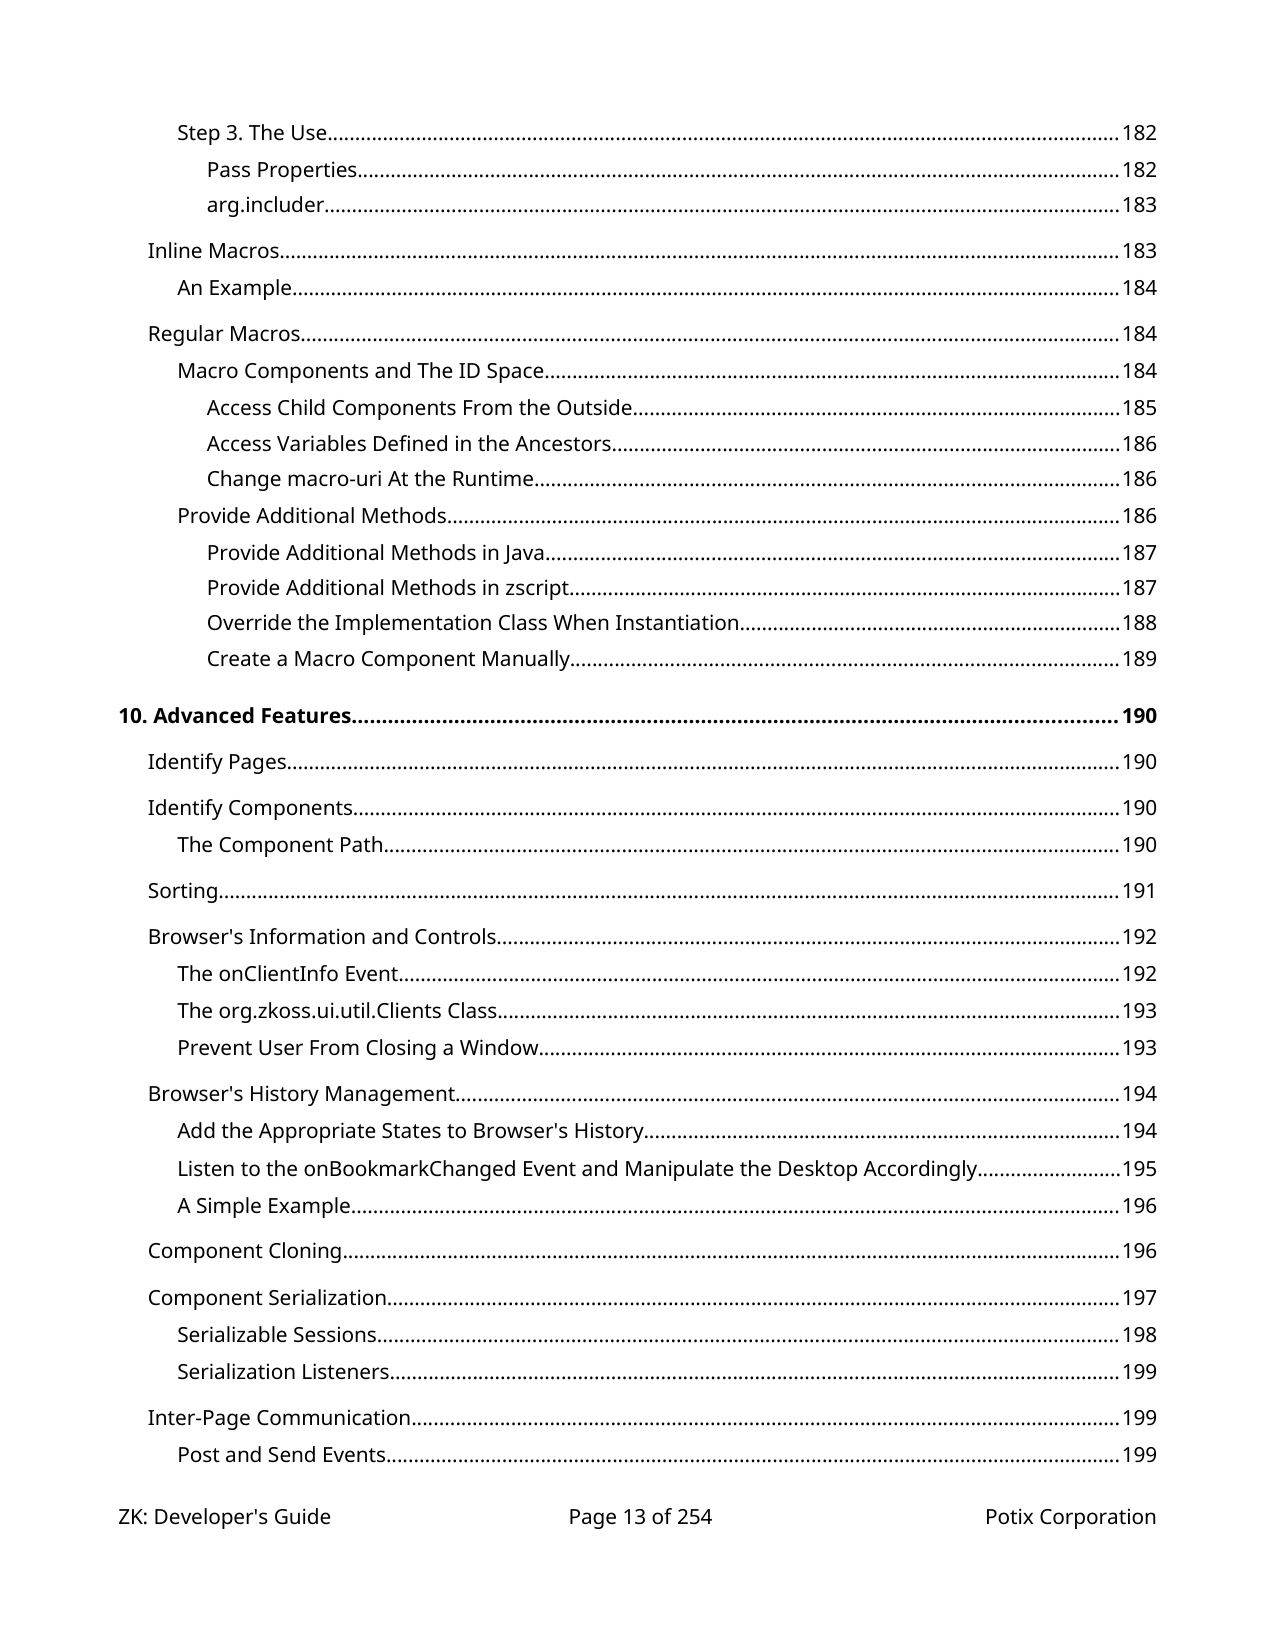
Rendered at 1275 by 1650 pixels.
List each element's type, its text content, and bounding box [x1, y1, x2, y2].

text Macro Components and The ID Space 184 [177, 356, 1157, 385]
text Provide Additional Methods in zscript 187 [207, 573, 1157, 602]
text Listen to the onBookmarkChanged Event and Manipulate the Desktop Accordingly 195 [177, 1154, 1157, 1182]
text Provide Additional Methods in Java 187 [207, 538, 1157, 566]
text Prevent User From Closing a Window 193 [177, 1033, 1157, 1062]
text The org.zkoss.ui.util.Clients Class 193 [177, 996, 1157, 1025]
text Inter-Page Communication 199 [148, 1403, 1157, 1431]
text Post and Send Events 199 [177, 1440, 1157, 1468]
text Serialization Listeners 199 [177, 1357, 1157, 1385]
text 10. Advanced Features 190 [118, 701, 1157, 730]
text Browser's History Management 194 [148, 1079, 1157, 1108]
text Add the Appropriate States to Browser's History 194 [177, 1117, 1157, 1145]
text Inline Macros 183 [148, 236, 1157, 264]
text Pass Properties 182 [207, 155, 1157, 183]
text An Example 184 [177, 273, 1157, 302]
text Access Child Components From the Outside 185 [207, 393, 1157, 422]
text Component Serialization 197 [148, 1283, 1157, 1311]
text Identify Components 190 [148, 793, 1157, 822]
text The Component Path 190 [177, 830, 1157, 859]
text Provide Additional Methods 186 [177, 501, 1157, 529]
text A Simple Example 196 [177, 1191, 1157, 1219]
text Override the Implementation Class When Instantiation 188 [207, 608, 1157, 637]
text Create a Macro Component Manually 189 [207, 644, 1157, 672]
text Regular Macros 184 [148, 319, 1157, 348]
text Change macro-uri At the Runtime 186 [207, 464, 1157, 492]
text Sorting 191 [148, 876, 1157, 904]
text Access Variables Defined in the Ancestors 186 [207, 429, 1157, 457]
text The onClientInfo Event 192 [177, 959, 1157, 988]
text Identify Pages 190 [148, 747, 1157, 776]
text Browser's Information and Controls 192 [148, 922, 1157, 951]
text Serializable Sessions 198 [177, 1320, 1157, 1348]
text Component Cloning 196 [148, 1237, 1157, 1265]
text Step 3. The Use 182 [177, 118, 1157, 146]
text arg.includer 183 [207, 190, 1157, 219]
